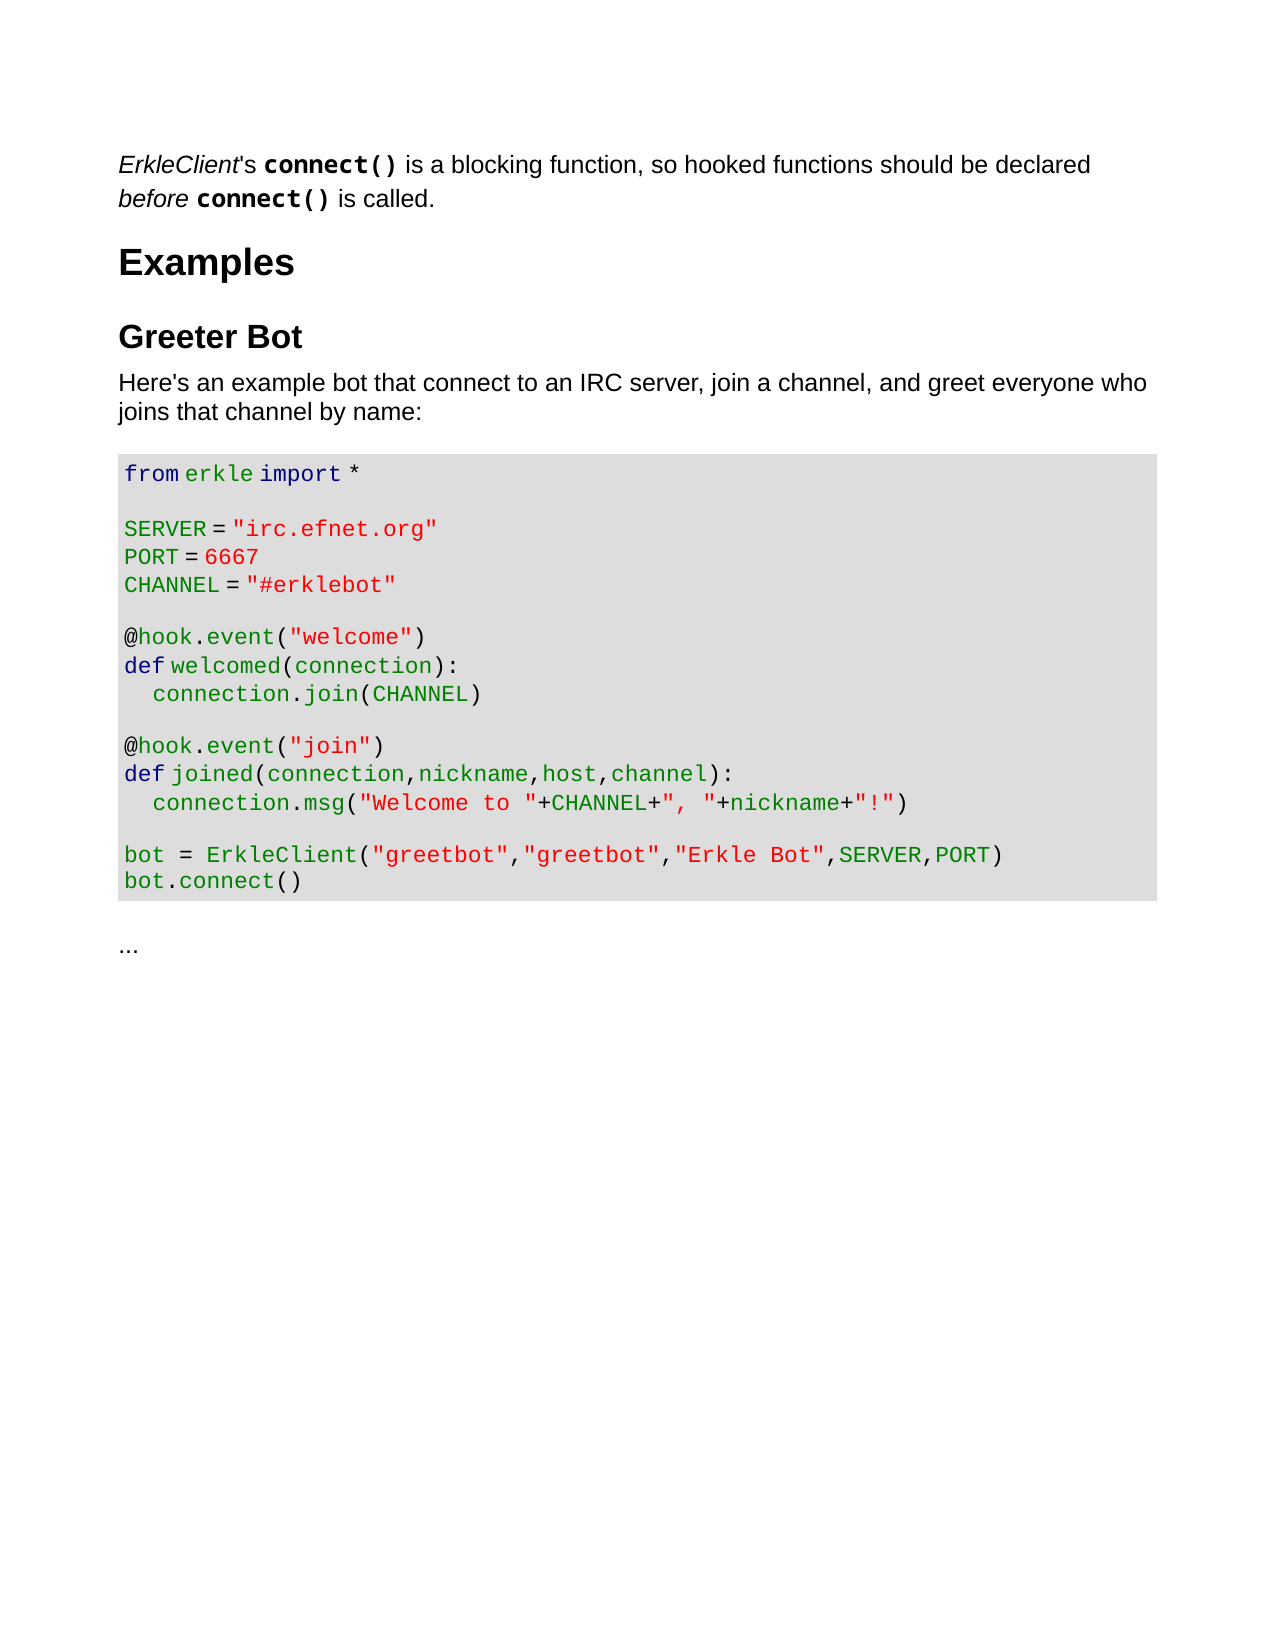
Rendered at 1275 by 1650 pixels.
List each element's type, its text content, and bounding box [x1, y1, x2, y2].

table_header from erkle import * SERVER = "irc.efnet.org" PORT = 6667 CHANNEL = "#erklebot" @hook.event("welcome") def welcomed(connection): connection.join(CHANNEL) @hook.event("join") def joined(connection,nickname,host,channel): connection.msg("Welcome to "+CHANNEL+", "+nickname+"!") bot = ErkleClient("greetbot","greetbot","Erkle Bot",SERVER,PORT) bot.connect() [118, 454, 1157, 901]
subtitle Greeter Bot [118, 317, 1157, 356]
text Here's an example bot that connect to an IRC server, join a channel, and greet everyone who joins that channel by name: [118, 368, 1157, 426]
text ... [118, 929, 1157, 958]
text ErkleClient's connect() is a blocking function, so hooked functions should be declared before connect() is called. [118, 147, 1157, 215]
subtitle Examples [118, 240, 1157, 284]
